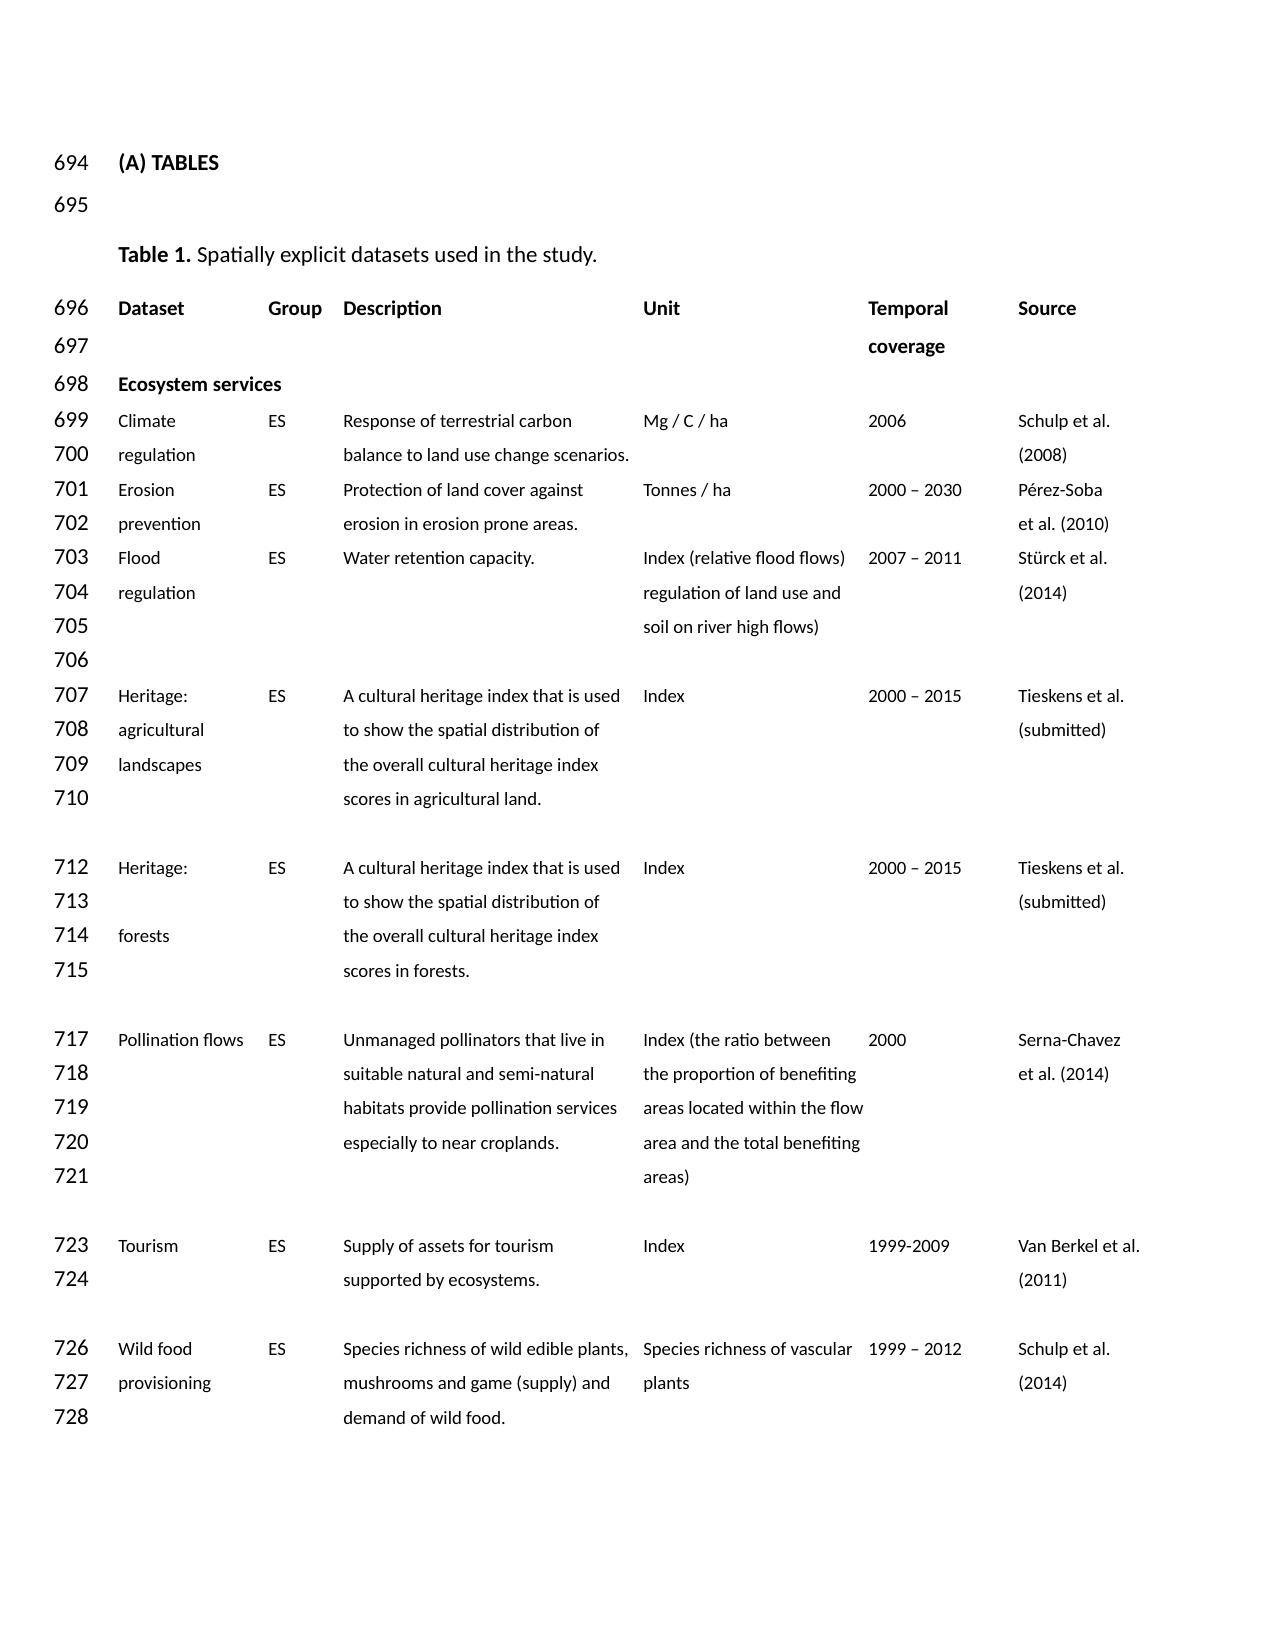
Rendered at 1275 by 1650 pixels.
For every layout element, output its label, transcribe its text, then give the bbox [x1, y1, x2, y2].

text Table 1. Spatially explicit datasets used in the study. [118, 240, 1157, 268]
text Wild food ES Species richness of wild edible plants, Species richness of vascular 1999 – 2012 Schulp et al. provisioning mushrooms and game (supply) and plants (2014) [118, 1337, 1157, 1394]
text Pollination flows ES Unmanaged pollinators that live in Index (the ratio between 2000 Serna-Chavez [118, 1028, 1157, 1051]
text scores in forests. [118, 959, 1157, 1016]
text supported by ecosystems. (2011) [118, 1268, 1157, 1326]
text areas) [118, 1165, 1157, 1223]
text Dataset Group Description Unit Temporal Source coverage [118, 295, 1157, 358]
text Heritage: ES A cultural heritage index that is used Index 2000 – 2015 Tieskens et al. to show the spatial distribution of (submitted) forests the overall cultural heritage index [118, 856, 1157, 948]
text suitable natural and semi-natural the proportion of benefiting et al. (2014) [118, 1062, 1157, 1085]
text soil on river high flows) [118, 615, 1157, 673]
text Heritage: ES A cultural heritage index that is used Index 2000 – 2015 Tieskens et al. agricultural to show the spatial distribution of (submitted) landscapes the overall cultural heritage index [118, 684, 1157, 776]
text scores in agricultural land. [118, 787, 1157, 844]
text regulation balance to land use change scenarios. ⁠ (2008) [118, 443, 1157, 466]
text Climate ES Response of terrestrial carbon Mg / C / ha 2006 Schulp et al. [118, 409, 1157, 432]
text demand of wild food. [118, 1406, 1157, 1463]
text Erosion ES Protection of land cover against Tonnes / ha 2000 – 2030 Pérez-Soba prevention erosion in erosion prone areas. et al. (2010) [118, 478, 1157, 535]
text Flood ES Water retention capacity. Index (relative flood flows) 2007 – 2011 Stürck et al. regulation regulation of land use and (2014) [118, 547, 1157, 604]
text Ecosystem services [118, 371, 1157, 396]
text habitats provide pollination services areas located within the flow especially to near croplands. area and the total benefiting [118, 1097, 1157, 1154]
subtitle (A) TABLES [118, 148, 1157, 176]
text Tourism ES Supply of assets for tourism Index 1999-2009 Van Berkel et al. [118, 1234, 1157, 1257]
